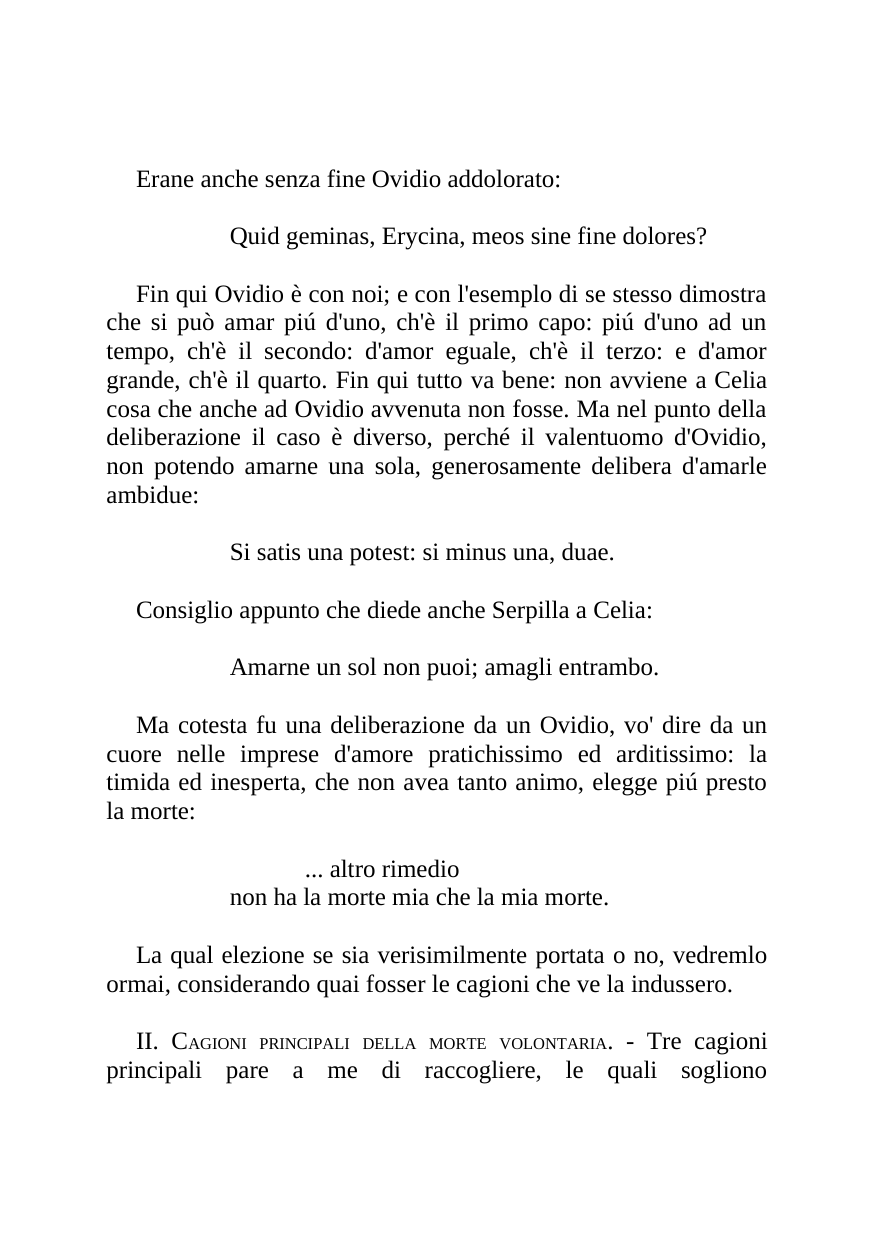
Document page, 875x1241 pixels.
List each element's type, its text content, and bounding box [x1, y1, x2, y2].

text Amarne un sol non puoi; amagli entrambo. [200, 652, 768, 681]
text II. Cagioni principali della morte volontaria. - Tre cagioni principali pare a me di raccogliere, le quali sogliono [106, 1026, 768, 1084]
text Ma cotesta fu una deliberazione da un Ovidio, vo' dire da un cuore nelle imprese d'amore pratichissimo ed arditissimo: la timida ed inesperta, che non avea tanto animo, elegge piú presto la morte: [106, 710, 768, 825]
text La qual elezione se sia verisimilmente portata o no, vedremlo ormai, considerando quai fosser le cagioni che ve la indussero. [106, 940, 768, 997]
text Fin qui Ovidio è con noi; e con l'esemplo di se stesso dimostra che si può amar piú d'uno, ch'è il primo capo: piú d'uno ad un tempo, ch'è il secondo: d'amor eguale, ch'è il terzo: e d'amor grande, ch'è il quarto. Fin qui tutto va bene: non avviene a Celia cosa che anche ad Ovidio avvenuta non fosse. Ma nel punto della deliberazione il caso è diverso, perché il valentuomo d'Ovidio, non potendo amarne una sola, generosamente delibera d'amarle ambidue: [106, 279, 768, 509]
text Quid geminas, Erycina, meos sine fine dolores? [200, 221, 768, 250]
text ... altro rimedio [275, 854, 768, 882]
text Consiglio appunto che diede anche Serpilla a Celia: [106, 595, 768, 624]
text Erane anche senza fine Ovidio addolorato: [106, 164, 768, 192]
text non ha la morte mia che la mia morte. [200, 882, 768, 911]
text Si satis una potest: si minus una, duae. [200, 537, 768, 566]
